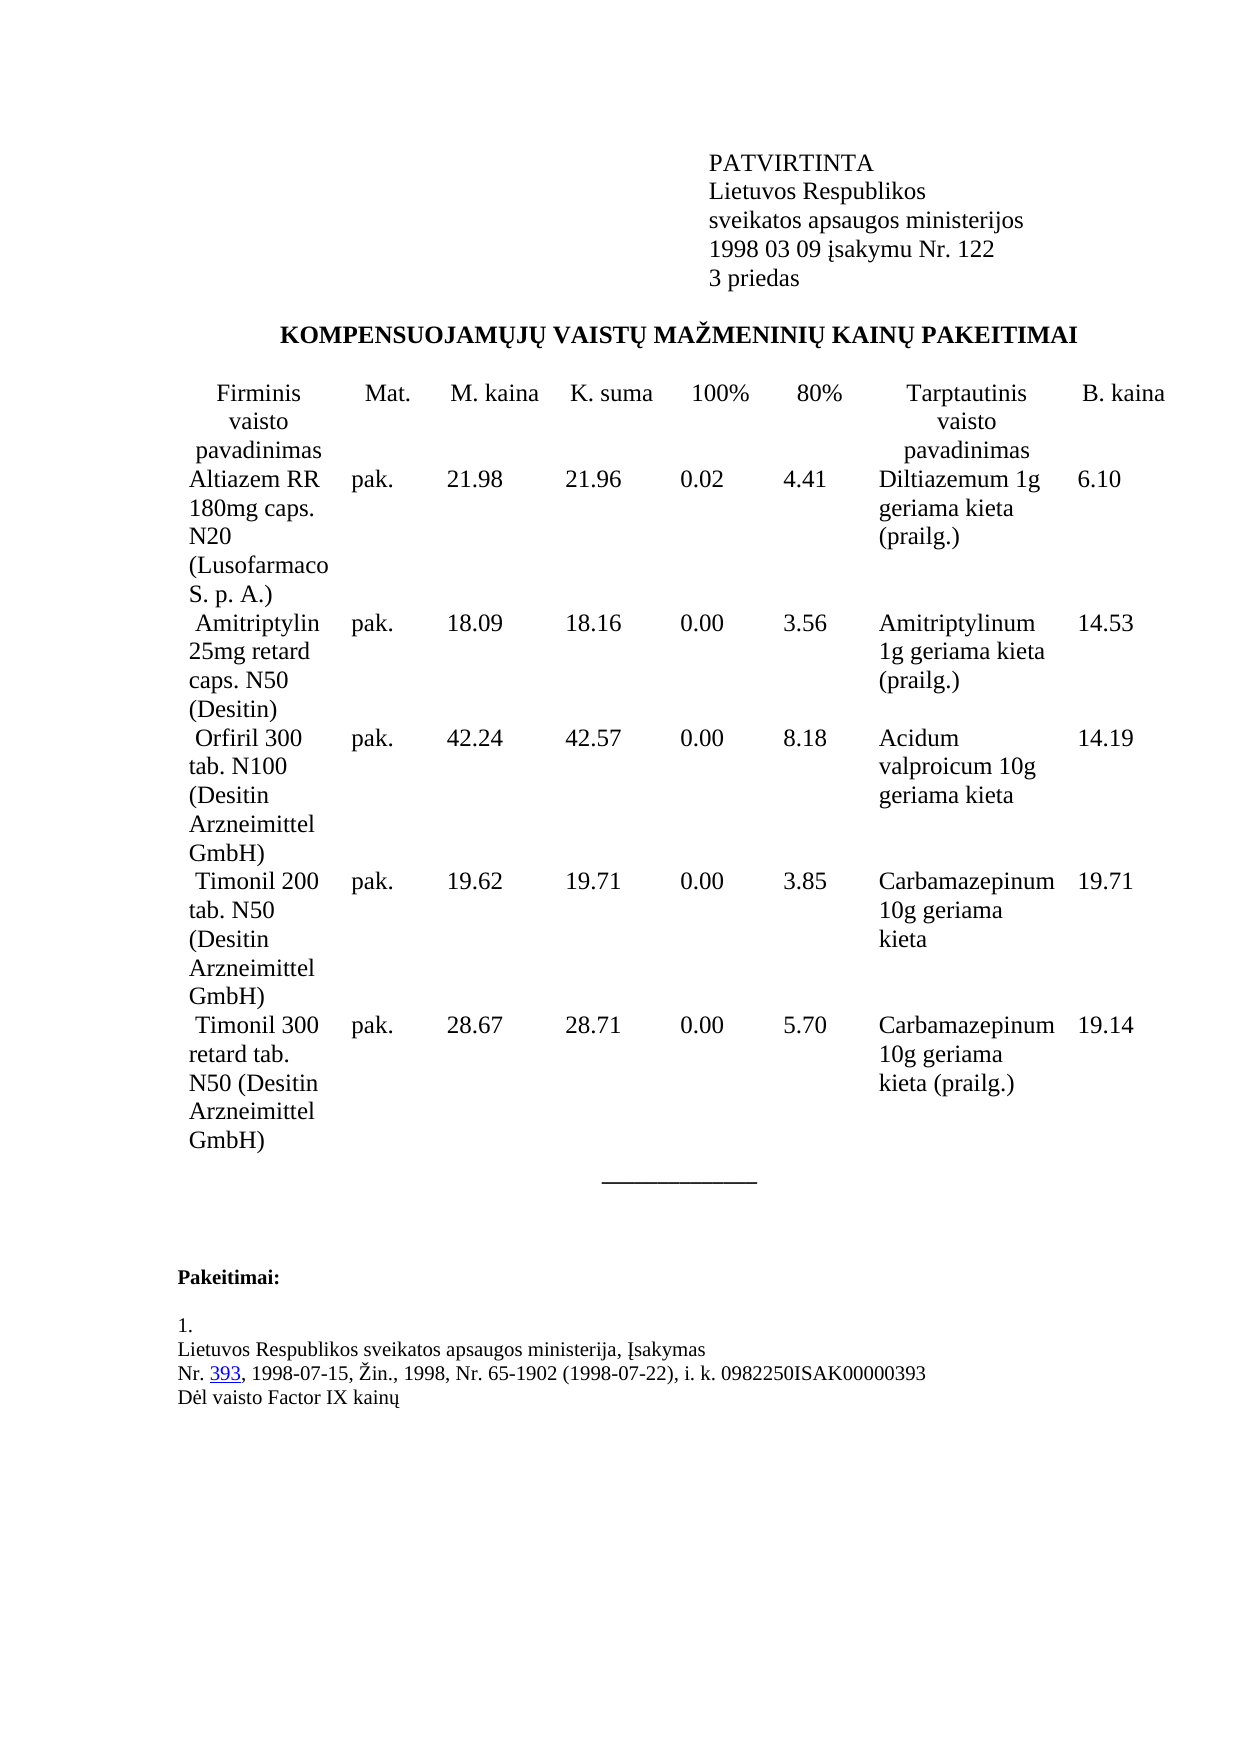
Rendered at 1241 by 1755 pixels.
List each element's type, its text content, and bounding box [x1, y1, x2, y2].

table_cell pak. [340, 866, 435, 1010]
table_cell 14.19 [1066, 723, 1181, 866]
text ______________ [177, 1154, 1181, 1188]
table_cell 18.09 [435, 608, 554, 723]
table_cell 3.56 [772, 608, 867, 723]
table_header 80% [772, 378, 867, 464]
table_cell Acidum valproicum 10g geriama kieta [867, 723, 1066, 866]
table_cell 6.10 [1066, 464, 1181, 608]
text Lietuvos Respublikos [177, 176, 1181, 205]
table_header Mat. [340, 378, 435, 464]
text sveikatos apsaugos ministerijos [177, 205, 1181, 234]
table_cell 19.62 [435, 866, 554, 1010]
table_cell 18.16 [554, 608, 669, 723]
text 1998 03 09 įsakymu Nr. 122 [177, 234, 1181, 263]
table_cell 19.71 [1066, 866, 1181, 1010]
table_cell Amitriptylinum 1g geriama kieta (prailg.) [867, 608, 1066, 723]
table_cell pak. [340, 1010, 435, 1154]
table_cell 0.00 [669, 1010, 772, 1154]
table_cell 19.14 [1066, 1010, 1181, 1154]
table_cell 8.18 [772, 723, 867, 866]
text 1. [177, 1313, 1181, 1337]
table_cell 21.96 [554, 464, 669, 608]
table_cell 28.71 [554, 1010, 669, 1154]
table_cell pak. [340, 608, 435, 723]
text Lietuvos Respublikos sveikatos apsaugos ministerija, Įsakymas [177, 1337, 1181, 1361]
table_cell 21.98 [435, 464, 554, 608]
table_cell 28.67 [435, 1010, 554, 1154]
table_cell Amitriptylin 25mg retard caps. N50 (Desitin) [177, 608, 340, 723]
table_cell Altiazem RR 180mg caps. N20 (Lusofarmaco S. p. A.) [177, 464, 340, 608]
table_cell Timonil 300 retard tab. N50 (Desitin Arzneimittel GmbH) [177, 1010, 340, 1154]
text Pakeitimai: [177, 1265, 1181, 1289]
table_header K. suma [554, 378, 669, 464]
table_cell pak. [340, 464, 435, 608]
table_cell 3.85 [772, 866, 867, 1010]
table_cell Orfiril 300 tab. N100 (Desitin Arzneimittel GmbH) [177, 723, 340, 866]
table_cell 0.02 [669, 464, 772, 608]
table_cell Diltiazemum 1g geriama kieta (prailg.) [867, 464, 1066, 608]
table_header M. kaina [435, 378, 554, 464]
text Dėl vaisto Factor IX kainų [177, 1385, 1181, 1409]
table_header B. kaina [1066, 378, 1181, 464]
table_cell Carbamazepinum 10g geriama kieta (prailg.) [867, 1010, 1066, 1154]
table_header 100% [669, 378, 772, 464]
table_cell 4.41 [772, 464, 867, 608]
text 3 priedas [177, 263, 1181, 291]
table_cell Timonil 200 tab. N50 (Desitin Arzneimittel GmbH) [177, 866, 340, 1010]
table_cell 0.00 [669, 723, 772, 866]
table_cell 5.70 [772, 1010, 867, 1154]
table_cell 42.57 [554, 723, 669, 866]
table_cell 19.71 [554, 866, 669, 1010]
text Kompensuojamųjų vaistų mažmeninių kainų pakeitimai [177, 320, 1181, 349]
table_header Firminis vaisto pavadinimas [177, 378, 340, 464]
table_cell 14.53 [1066, 608, 1181, 723]
table_cell pak. [340, 723, 435, 866]
text PATVIRTINTA [177, 148, 1181, 176]
table_cell 42.24 [435, 723, 554, 866]
text Nr. 393, 1998-07-15, Žin., 1998, Nr. 65-1902 (1998-07-22), i. k. 0982250ISAK00000393 [177, 1361, 1181, 1385]
table_header Tarptautinis vaisto pavadinimas [867, 378, 1066, 464]
table_cell Carbamazepinum 10g geriama kieta [867, 866, 1066, 1010]
table_cell 0.00 [669, 608, 772, 723]
table_cell 0.00 [669, 866, 772, 1010]
